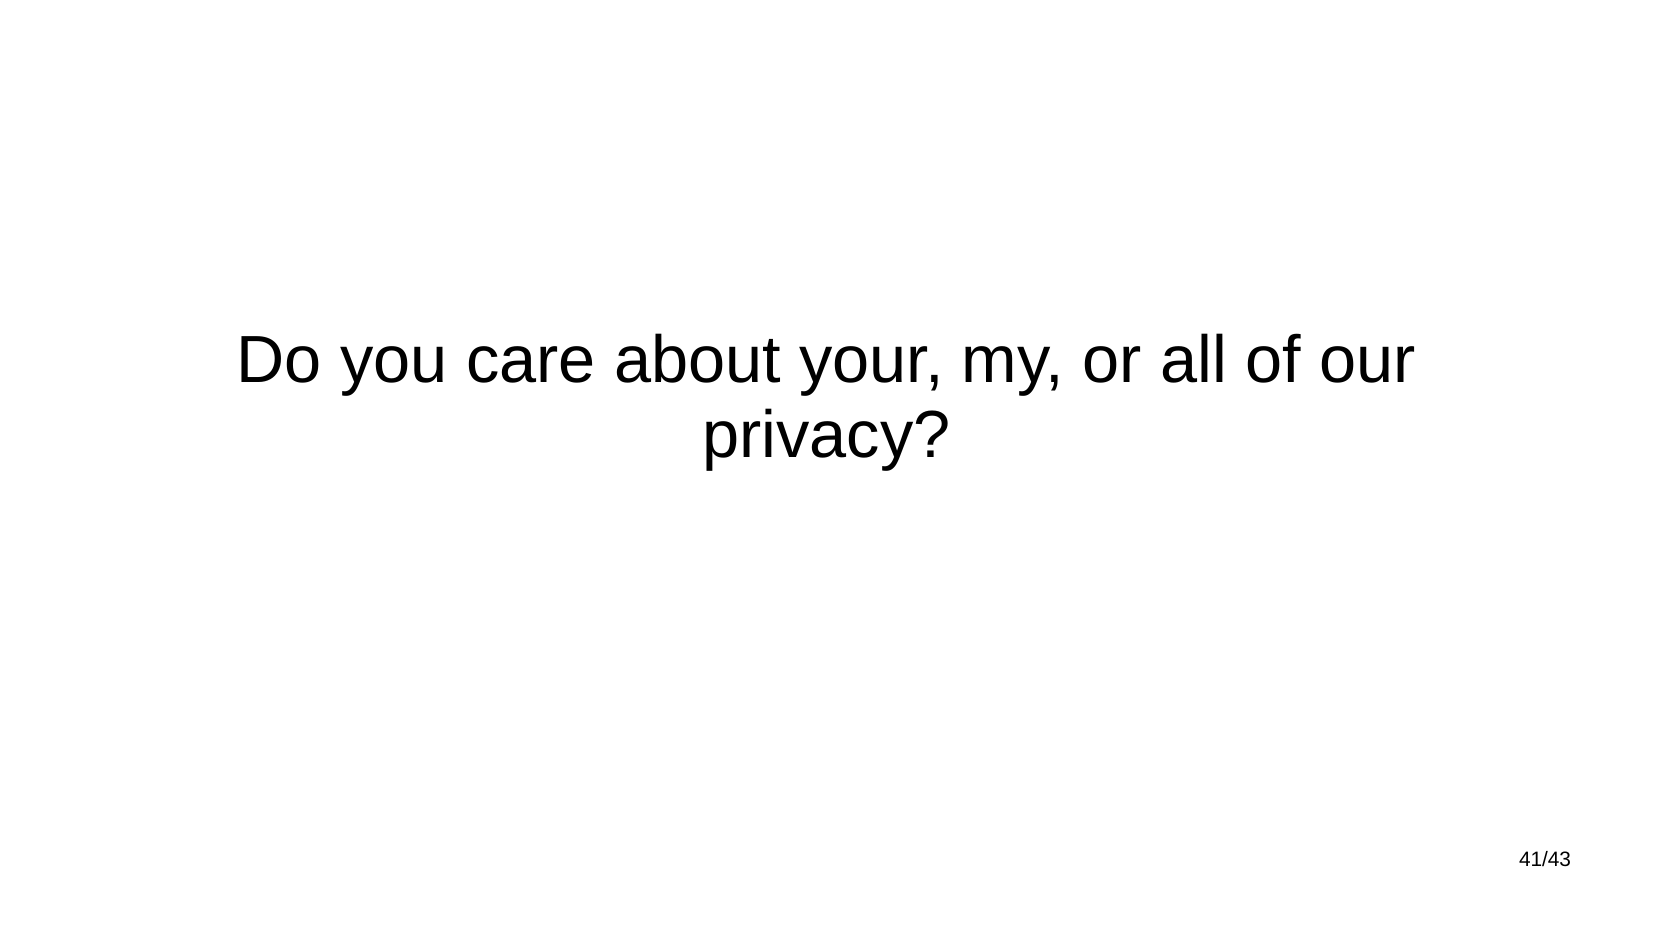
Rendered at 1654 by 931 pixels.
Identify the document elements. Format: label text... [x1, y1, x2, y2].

subtitle Do you care about your, my, or all of our privacy? [82, 37, 1571, 757]
